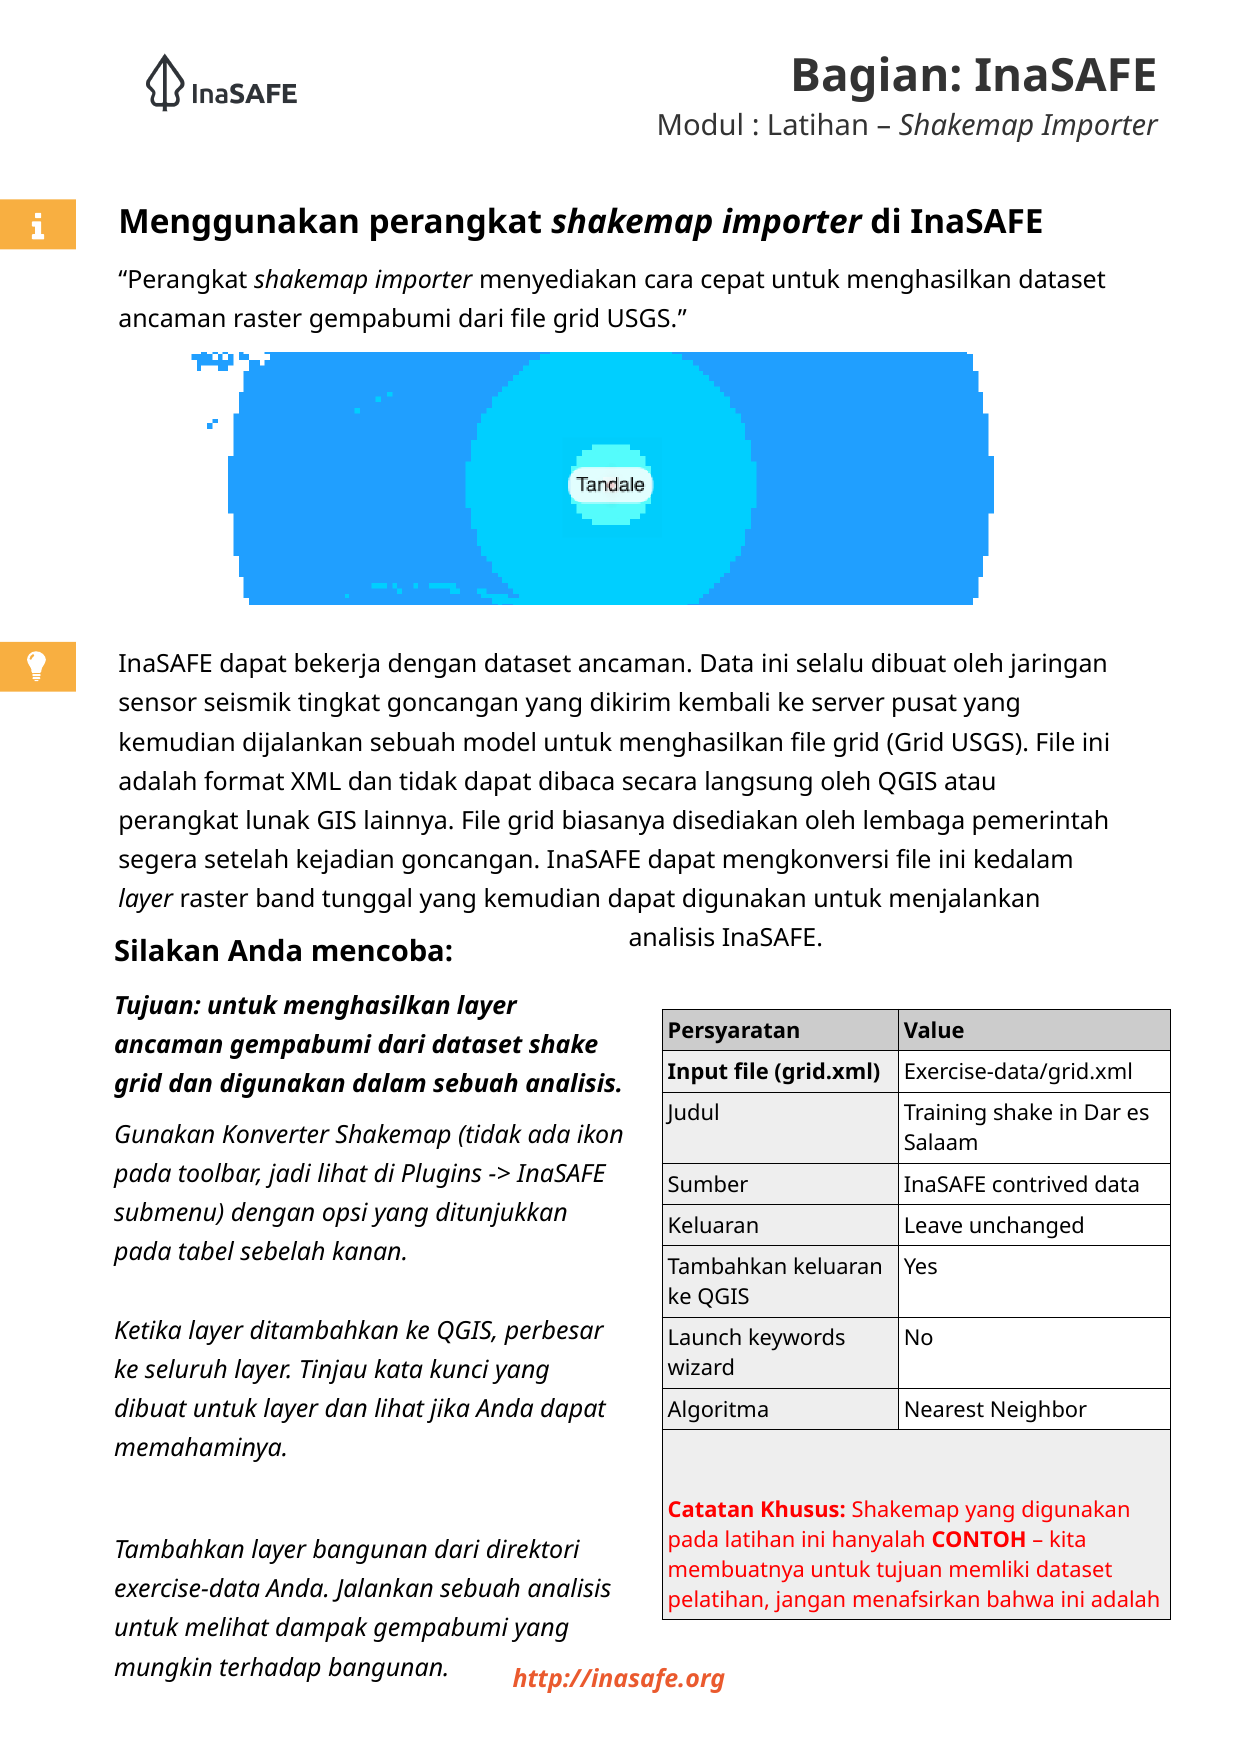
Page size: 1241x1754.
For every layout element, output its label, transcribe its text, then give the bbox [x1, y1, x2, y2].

table_header Value [899, 1010, 1170, 1050]
subtitle Menggunakan perangkat shakemap importer di InaSAFE [118, 198, 1122, 243]
table_cell Training shake in Dar es Salaam [899, 1093, 1170, 1163]
table_cell Launch keywords wizard [663, 1318, 898, 1388]
table_header Persyaratan [663, 1010, 898, 1050]
table_cell InaSAFE contrived data [899, 1164, 1170, 1204]
table_cell Catatan Khusus: Shakemap yang digunakan pada latihan ini hanyalah CONTOH – kita membuatnya untuk tujuan memliki dataset pelatihan, jangan menafsirkan bahwa ini adalah [663, 1430, 1170, 1619]
table_cell Leave unchanged [899, 1205, 1170, 1245]
text InaSAFE dapat bekerja dengan dataset ancaman. Data ini selalu dibuat oleh jaringan sensor seismik tingkat goncangan yang dikirim kembali ke server pusat yang kemudian dijalankan sebuah model untuk menghasilkan file grid (Grid USGS). File ini adalah format XML dan tidak dapat dibaca secara langsung oleh QGIS atau perangkat lunak GIS lainnya. File grid biasanya disediakan oleh lembaga pemerintah segera setelah kejadian goncangan. InaSAFE dapat mengkonversi file ini kedalam layer raster band tunggal yang kemudian dapat digunakan untuk menjalankan analisis InaSAFE. [118, 646, 1122, 954]
table_cell Tambahkan keluaran ke QGIS [663, 1246, 898, 1317]
table_cell Sumber [663, 1164, 898, 1204]
picture [673, 352, 1123, 605]
table_cell Judul [663, 1093, 898, 1163]
text “Perangkat shakemap importer menyediakan cara cepat untuk menghasilkan dataset ancaman raster gempabumi dari file grid USGS.” [118, 262, 1122, 335]
table_cell Keluaran [663, 1205, 898, 1245]
table_cell Nearest Neighbor [899, 1389, 1170, 1429]
picture [126, 35, 322, 131]
table_cell No [899, 1318, 1170, 1388]
table_cell Algoritma [663, 1389, 898, 1429]
table_cell Input file (grid.xml) [663, 1051, 898, 1092]
table_cell Yes [899, 1246, 1170, 1317]
table_cell Exercise-data/grid.xml [899, 1051, 1170, 1092]
picture [118, 352, 549, 605]
picture [569, 445, 653, 524]
